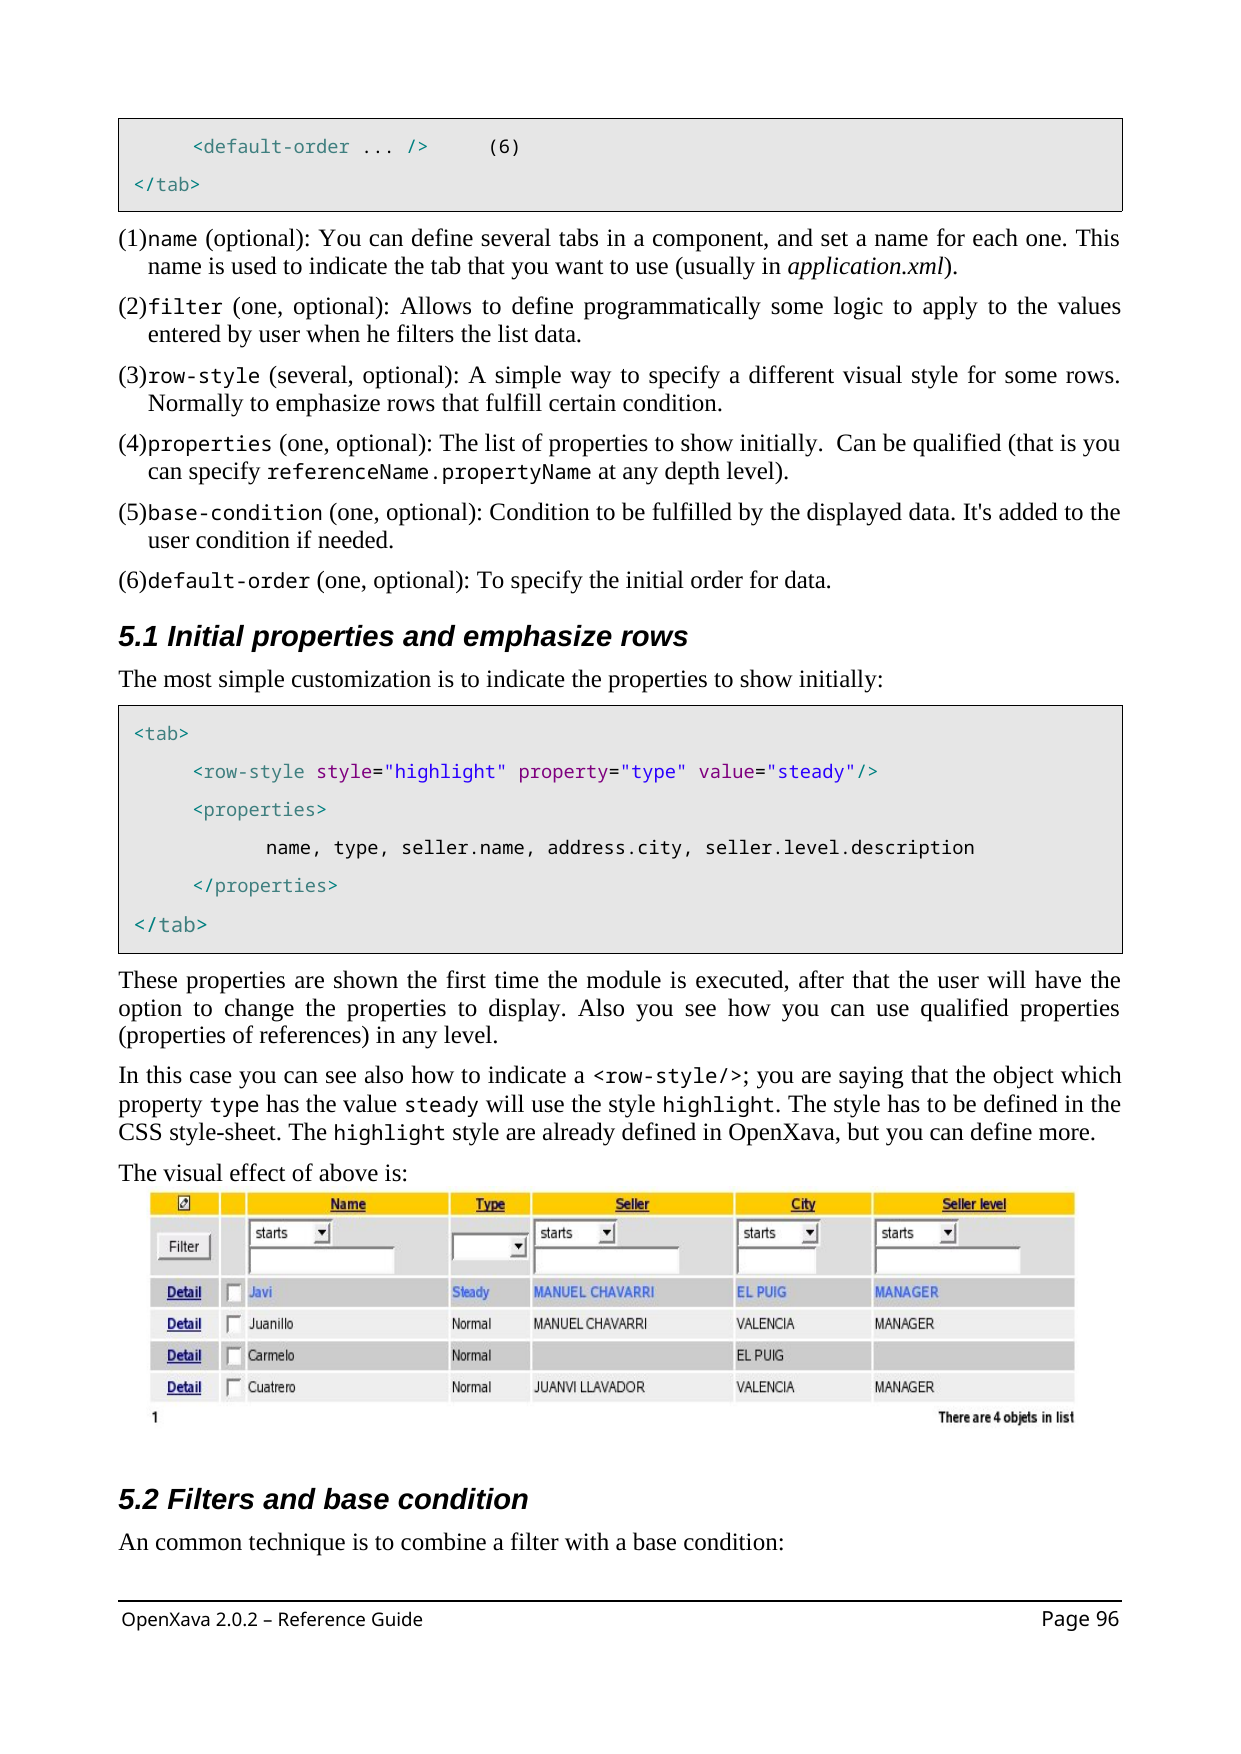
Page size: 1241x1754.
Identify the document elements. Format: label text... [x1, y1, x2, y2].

text </tab> [119, 895, 1122, 953]
text <default-order ... /> (6) [119, 119, 1122, 156]
text <tab> [119, 706, 1122, 743]
text <row-style style="highlight" property="type" value="steady"/> [119, 743, 1122, 781]
text name, type, seller.name, address.city, seller.level.description [119, 819, 1122, 857]
list filter (one, optional): Allows to define programmatically some logic to apply to the values entered by user when he filters the list data. [118, 292, 1122, 348]
subtitle Initial properties and emphasize rows [118, 620, 1122, 653]
list default-order (one, optional): To specify the initial order for data. [118, 567, 1122, 595]
text </properties> [119, 857, 1122, 895]
list properties (one, optional): The list of properties to show initially. Can be qualified (that is you can specify referenceName.propertyName at any depth level). [118, 429, 1122, 486]
text <properties> [119, 781, 1122, 819]
text These properties are shown the first time the module is executed, after that the user will have the option to change the properties to display. Also you see how you can use qualified properties (properties of references) in any level. [118, 966, 1122, 1049]
list row-style (several, optional): A simple way to specify a different visual style for some rows. Normally to emphasize rows that fulfill certain condition. [118, 361, 1122, 417]
list base-condition (one, optional): Condition to be fulfilled by the displayed data. It's added to the user condition if needed. [118, 498, 1122, 554]
text </tab> [119, 156, 1122, 211]
list name (optional): You can define several tabs in a component, and set a name for each one. This name is used to indicate the tab that you want to use (usually in application.xml). [118, 224, 1122, 280]
text In this case you can see also how to indicate a <row-style/>; you are saying that the object which property type has the value steady will use the style highlight. The style has to be defined in the CSS style-sheet. The highlight style are already defined in OpenXava, but you can define more. [118, 1062, 1122, 1146]
picture [146, 1186, 1079, 1431]
text The most simple customization is to indicate the properties to show initially: [118, 665, 1122, 693]
text The visual effect of above is: [118, 1159, 1122, 1186]
subtitle Filters and base condition [118, 1483, 1122, 1516]
text An common technique is to combine a filter with a base condition: [118, 1528, 1122, 1556]
